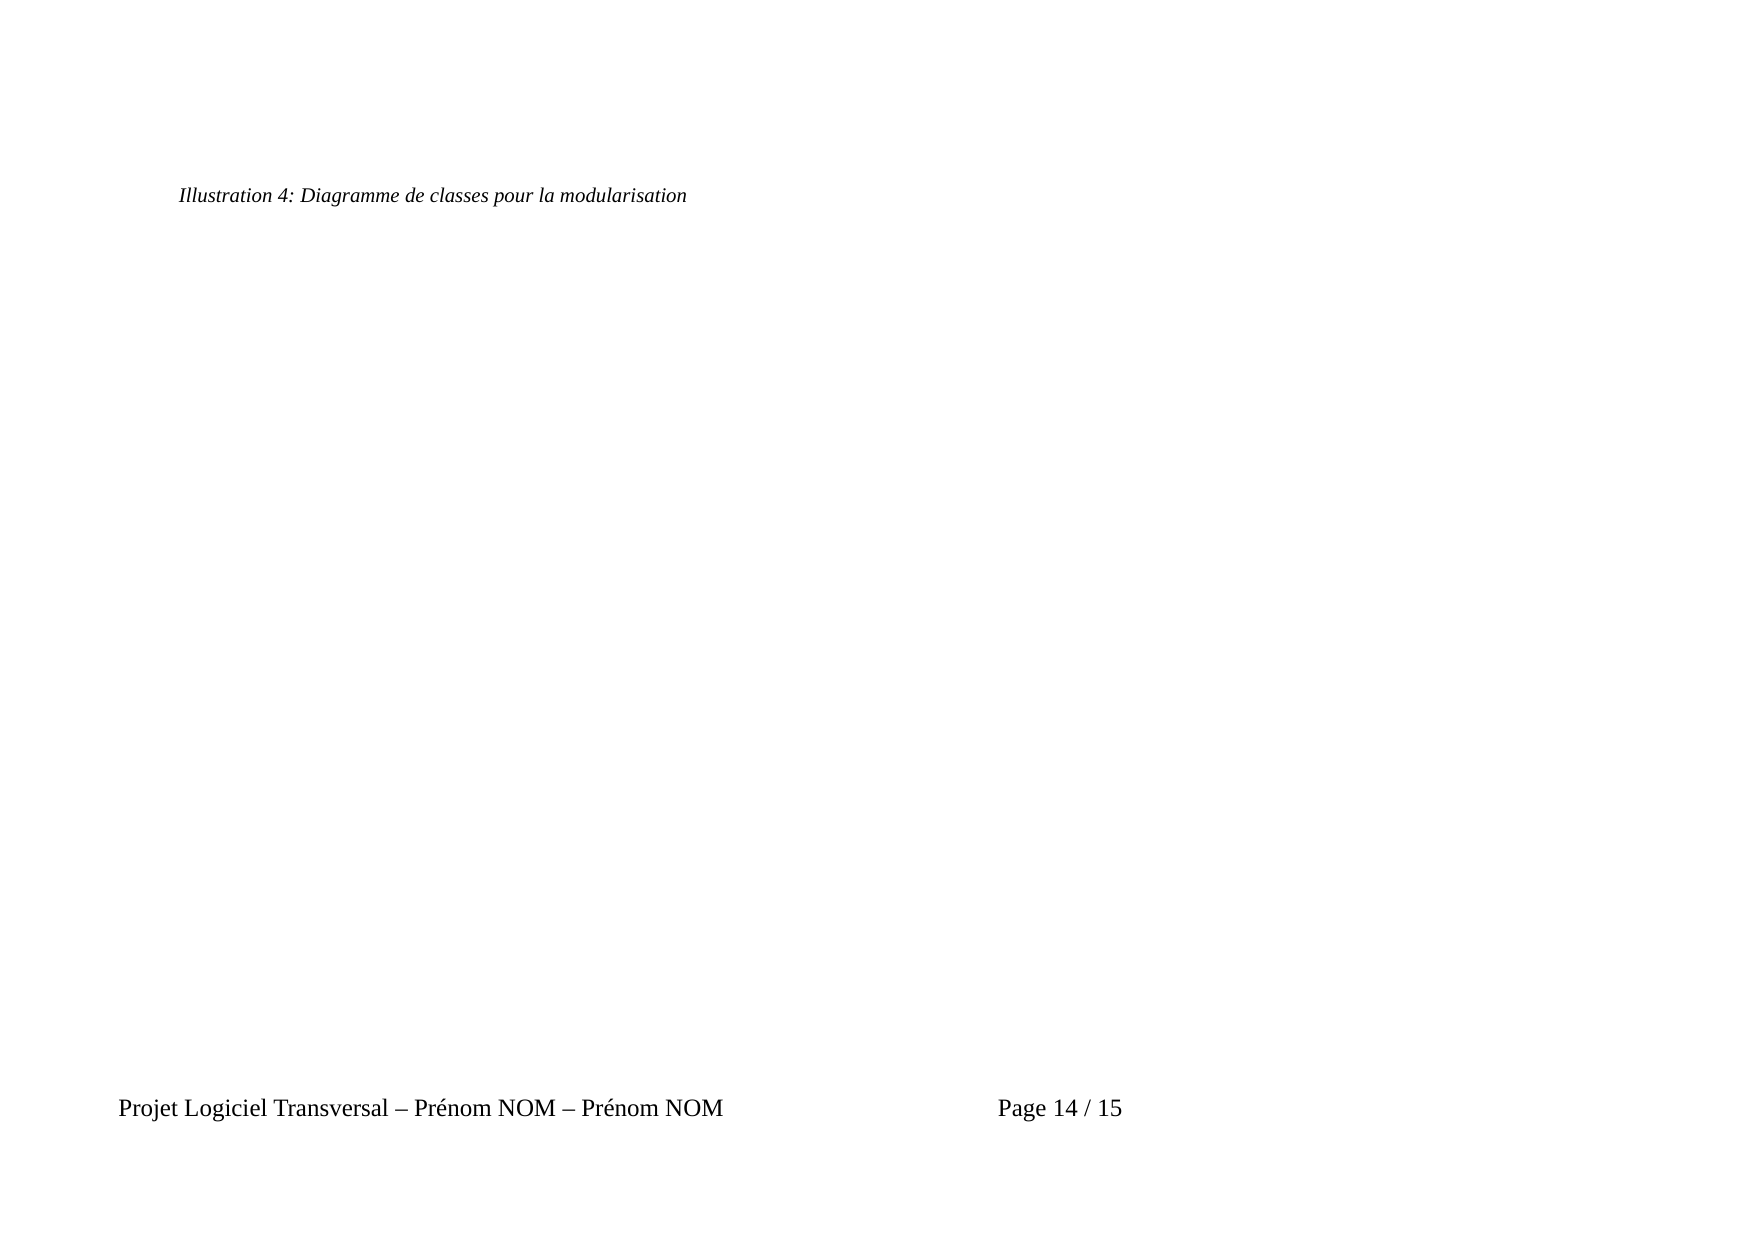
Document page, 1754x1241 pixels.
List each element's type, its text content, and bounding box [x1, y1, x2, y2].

text Illustration 4: Diagramme de classes pour la modularisation [179, 182, 1575, 207]
